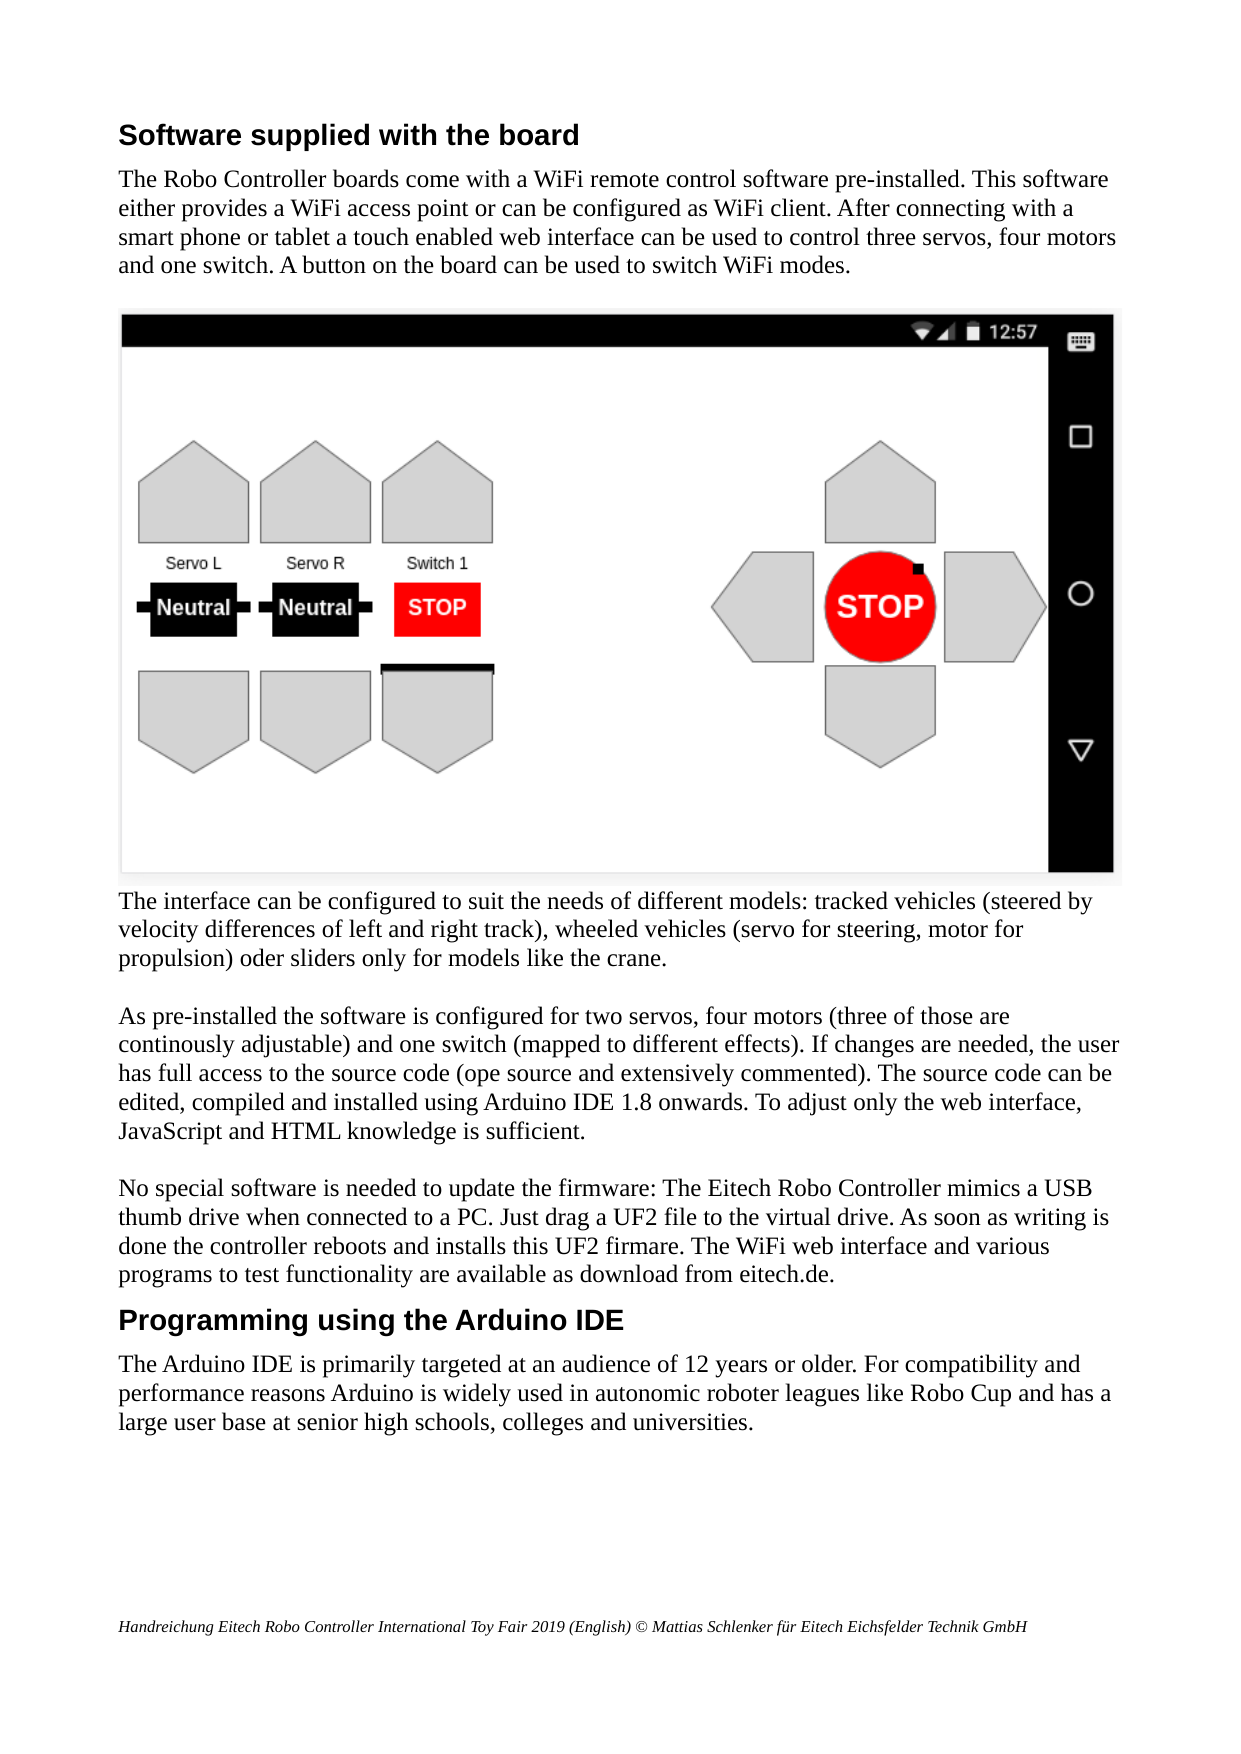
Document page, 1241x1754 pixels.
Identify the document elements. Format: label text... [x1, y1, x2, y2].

text The Arduino IDE is primarily targeted at an audience of 12 years or older. For compatibility and performance reasons Arduino is widely used in autonomic roboter leagues like Robo Cup and has a large user base at senior high schools, colleges and universities. [118, 1349, 1122, 1435]
text The interface can be configured to suit the needs of different models: tracked vehicles (steered by velocity differences of left and right track), wheeled vehicles (servo for steering, motor for propulsion) oder sliders only for models like the crane. [118, 886, 1122, 972]
text As pre-installed the software is configured for two servos, four motors (three of those are continously adjustable) and one switch (mapped to different effects). If changes are needed, the user has full access to the source code (ope source and extensively commented). The source code can be edited, compiled and installed using Arduino IDE 1.8 onwards. To adjust only the web interface, JavaScript and HTML knowledge is sufficient. [118, 1001, 1122, 1144]
text The Robo Controller boards come with a WiFi remote control software pre-installed. This software either provides a WiFi access point or can be configured as WiFi client. After connecting with a smart phone or tablet a touch enabled web interface can be used to control three servos, four motors and one switch. A button on the board can be used to switch WiFi modes. [118, 164, 1122, 279]
subtitle Software supplied with the board [118, 118, 1122, 152]
text No special software is needed to update the firmware: The Eitech Robo Controller mimics a USB thumb drive when connected to a PC. Just drag a UF2 file to the virtual drive. As soon as writing is done the controller reboots and installs this UF2 firmare. The WiFi web interface and various programs to test functionality are available as download from eitech.de. [118, 1173, 1122, 1288]
subtitle Programming using the Arduino IDE [118, 1303, 1122, 1337]
picture [118, 308, 1123, 886]
